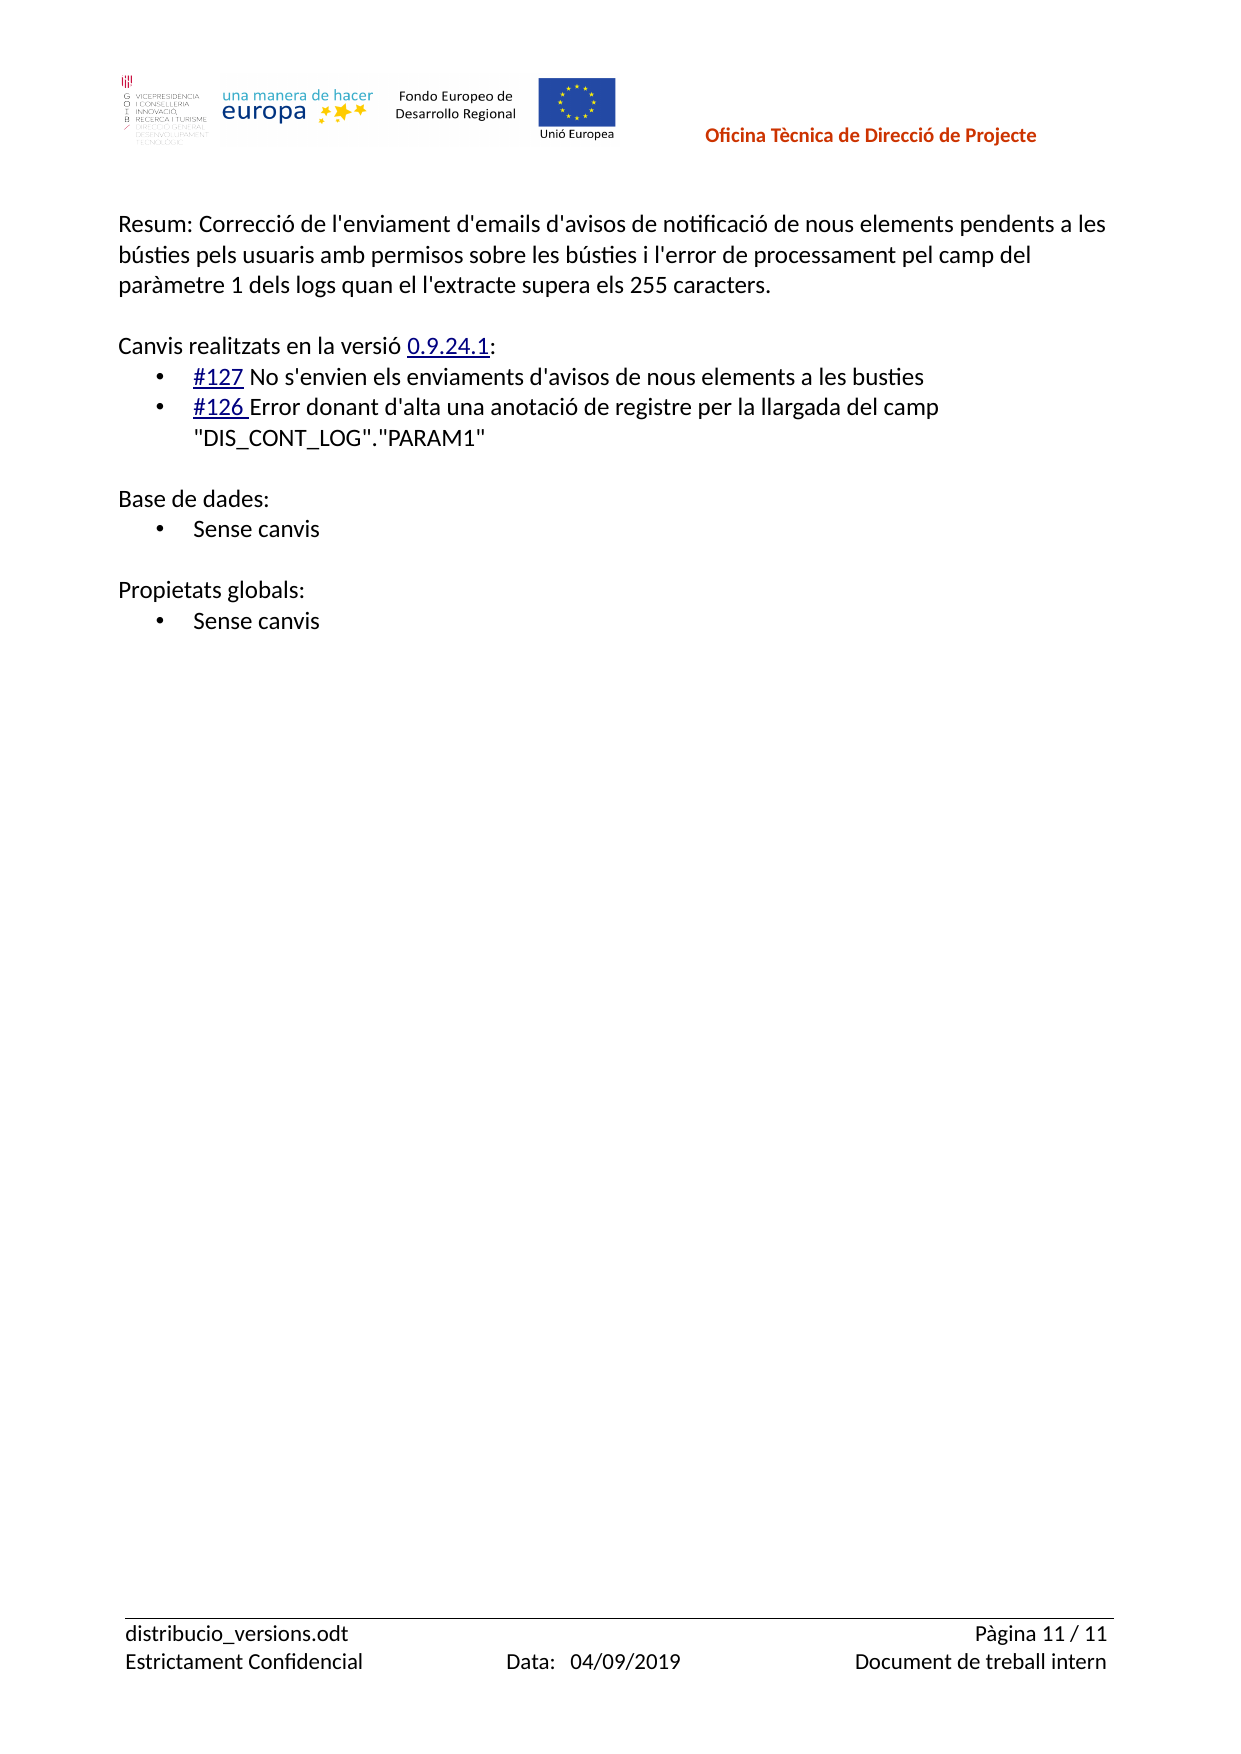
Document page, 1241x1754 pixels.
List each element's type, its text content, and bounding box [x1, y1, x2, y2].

list #126 Error donant d'alta una anotació de registre per la llargada del camp "DIS_CONT_LOG"."PARAM1" [156, 391, 1122, 452]
text Propietats globals: [118, 574, 1122, 605]
text Base de dades: [118, 483, 1122, 513]
picture [118, 73, 213, 147]
text Canvis realitzats en la versió 0.9.24.1: [118, 330, 1122, 361]
list Sense canvis [156, 513, 1122, 544]
list #127 No s'envien els enviaments d'avisos de nous elements a les busties [156, 361, 1122, 391]
picture [219, 73, 621, 147]
list Sense canvis [156, 605, 1122, 636]
text Resum: Correcció de l'enviament d'emails d'avisos de notificació de nous elements pendents a les bústies pels usuaris amb permisos sobre les bústies i l'error de processament pel camp del paràmetre 1 dels logs quan el l'extracte supera els 255 caracters. [118, 208, 1122, 300]
